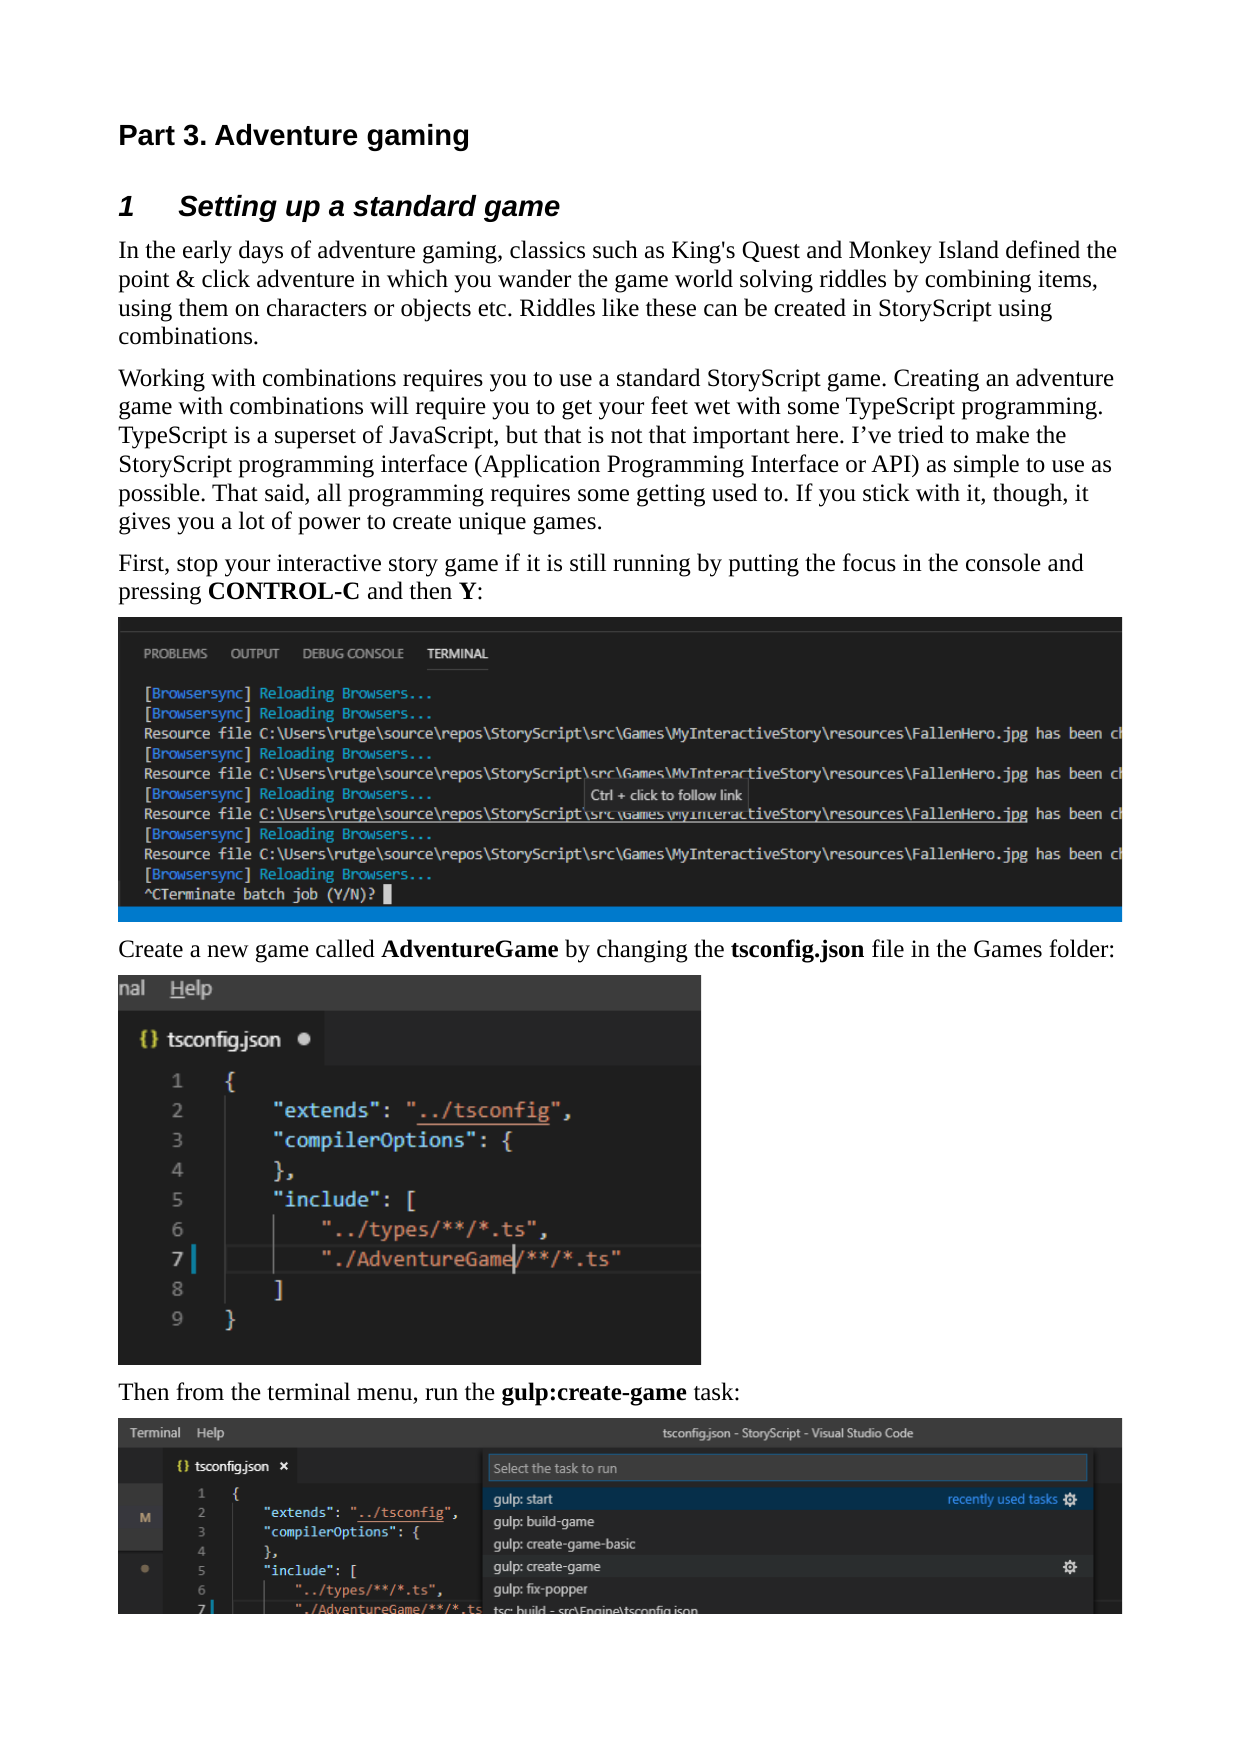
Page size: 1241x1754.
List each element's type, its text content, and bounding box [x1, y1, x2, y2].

subtitle Part 3. Adventure gaming [118, 118, 1122, 152]
text Then from the terminal menu, run the gulp:create-game task: [118, 1377, 1122, 1406]
text First, stop your interactive story game if it is still running by putting the focus in the console and pressing CONTROL-C and then Y: [118, 548, 1122, 605]
text Create a new game called AdventureGame by changing the tsconfig.json file in the Games folder: [118, 934, 1122, 963]
text In the early days of adventure gaming, classics such as King's Quest and Monkey Island defined the point & click adventure in which you wander the game world solving riddles by combining items, using them on characters or objects etc. Riddles like these can be created in StoryScript using combinations. [118, 235, 1122, 350]
text Working with combinations requires you to use a standard StoryScript game. Creating an adventure game with combinations will require you to get your feet wet with some TypeScript programming. TypeScript is a superset of JavaScript, but that is not that important here. I’ve tried to make the StoryScript programming interface (Application Programming Interface or API) as simple to use as possible. That said, all programming requires some getting used to. If you stick with it, though, it gives you a lot of power to create unique games. [118, 363, 1122, 535]
subtitle Setting up a standard game [118, 189, 1122, 223]
